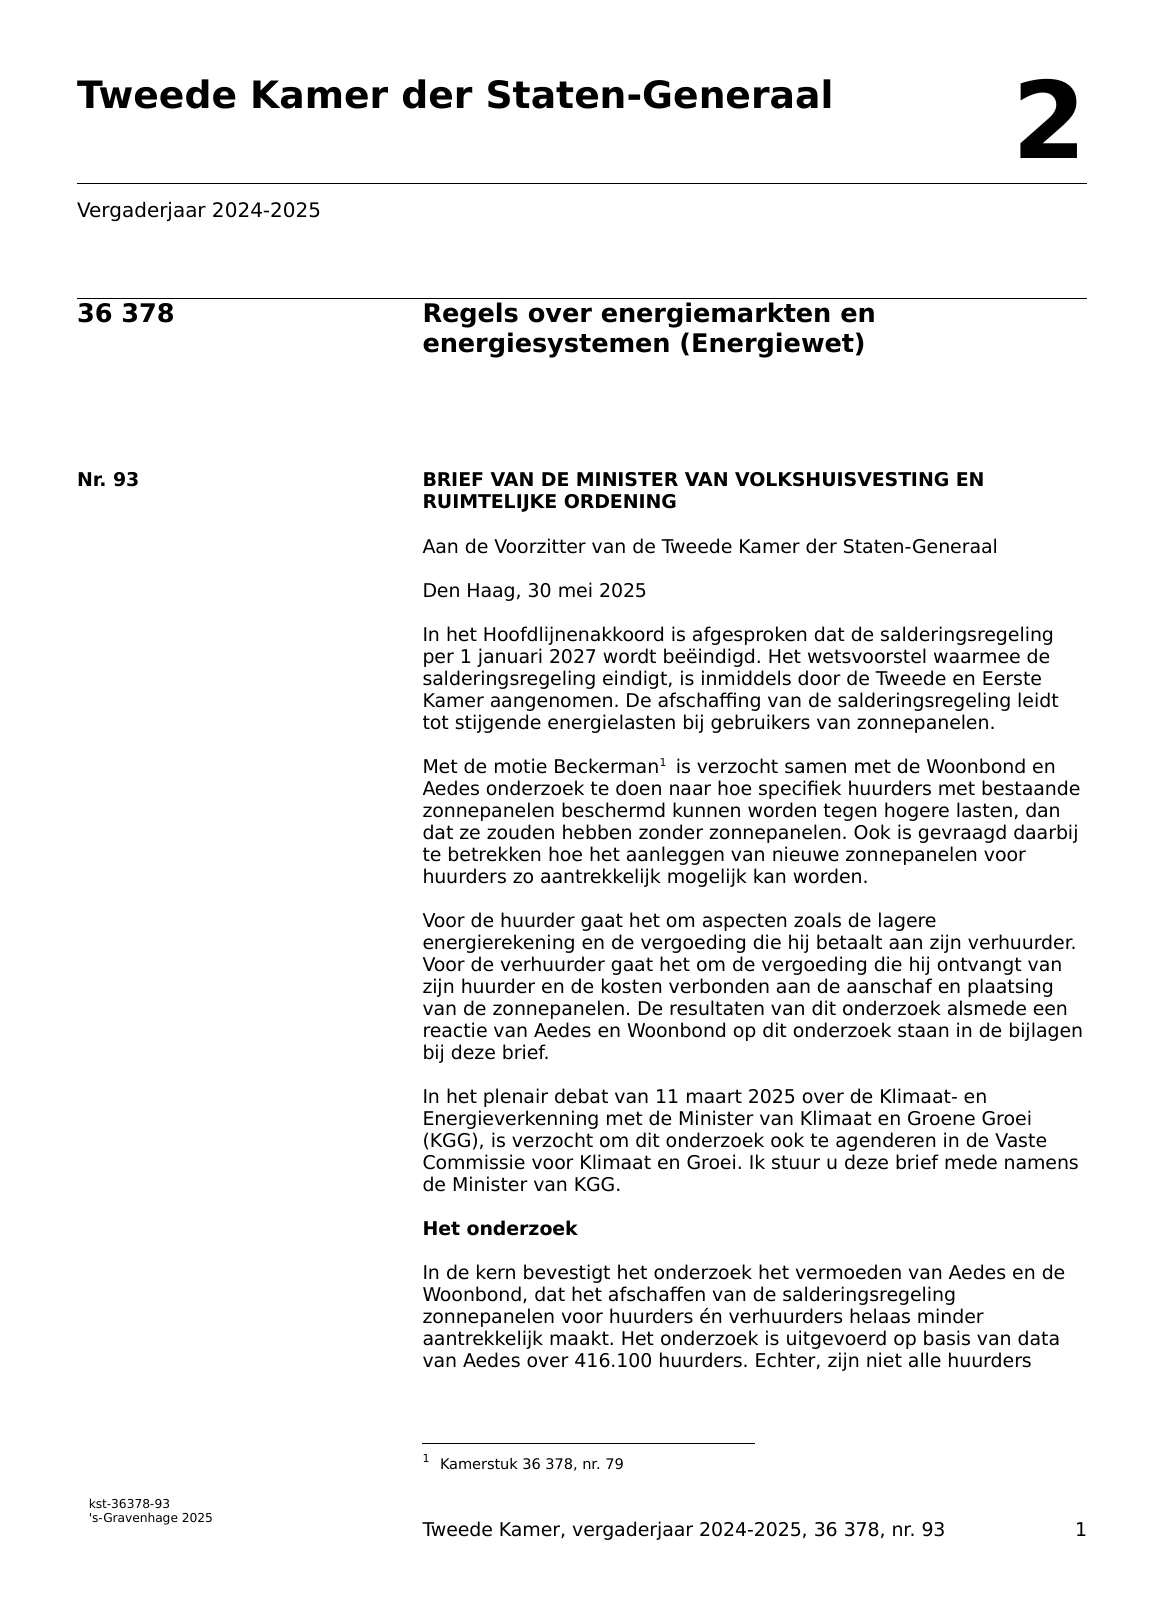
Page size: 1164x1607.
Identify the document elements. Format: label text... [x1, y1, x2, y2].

text Met de motie Beckerman is verzocht samen met de Woonbond en Aedes onderzoek te doen naar hoe specifiek huurders met bestaande zonnepanelen beschermd kunnen worden tegen hogere lasten, dan dat ze zouden hebben zonder zonnepanelen. Ook is gevraagd daarbij te betrekken hoe het aanleggen van nieuwe zonnepanelen voor huurders zo aantrekkelijk mogelijk kan worden. [422, 756, 1087, 888]
subtitle 36 378 Regels over energiemarkten en energiesystemen (Energiewet) [77, 299, 1087, 358]
subtitle Nr. 93 BRIEF VAN DE MINISTER VAN VOLKSHUISVESTING EN RUIMTELIJKE ORDENING [77, 469, 1087, 513]
text kst-36378-93 [88, 1497, 323, 1511]
subtitle Het onderzoek [422, 1218, 1087, 1240]
text Kamerstuk 36 378, nr. 79 [422, 1452, 1087, 1474]
text 's-Gravenhage 2025 [88, 1511, 323, 1525]
text Voor de huurder gaat het om aspecten zoals de lagere energierekening en de vergoeding die hij betaalt aan zijn verhuurder. Voor de verhuurder gaat het om de vergoeding die hij ontvangt van zijn huurder en de kosten verbonden aan de aanschaf en plaatsing van de zonnepanelen. De resultaten van dit onderzoek alsmede een reactie van Aedes en Woonbond op dit onderzoek staan in de bijlagen bij deze brief. [422, 910, 1087, 1064]
text In de kern bevestigt het onderzoek het vermoeden van Aedes en de Woonbond, dat het afschaffen van de salderingsregeling zonnepanelen voor huurders én verhuurders helaas minder aantrekkelijk maakt. Het onderzoek is uitgevoerd op basis van data van Aedes over 416.100 huurders. Echter, zijn niet alle huurders [422, 1262, 1087, 1372]
text In het Hoofdlijnenakkoord is afgesproken dat de salderingsregeling per 1 januari 2027 wordt beëindigd. Het wetsvoorstel waarmee de salderingsregeling eindigt, is inmiddels door de Tweede en Eerste Kamer aangenomen. De afschaffing van de salderingsregeling leidt tot stijgende energielasten bij gebruikers van zonnepanelen. [422, 624, 1087, 734]
table_cell Vergaderjaar 2024-2025 [77, 184, 1087, 298]
text Den Haag, 30 mei 2025 [422, 580, 1087, 602]
text In het plenair debat van 11 maart 2025 over de Klimaat- en Energieverkenning met de Minister van Klimaat en Groene Groei (KGG), is verzocht om dit onderzoek ook te agenderen in de Vaste Commissie voor Klimaat en Groei. Ik stuur u deze brief mede namens de Minister van KGG. [422, 1086, 1087, 1196]
table_header 2 [886, 59, 1087, 183]
table_header Tweede Kamer der Staten-Generaal [77, 59, 886, 183]
text Aan de Voorzitter van de Tweede Kamer der Staten-Generaal [422, 536, 1087, 557]
